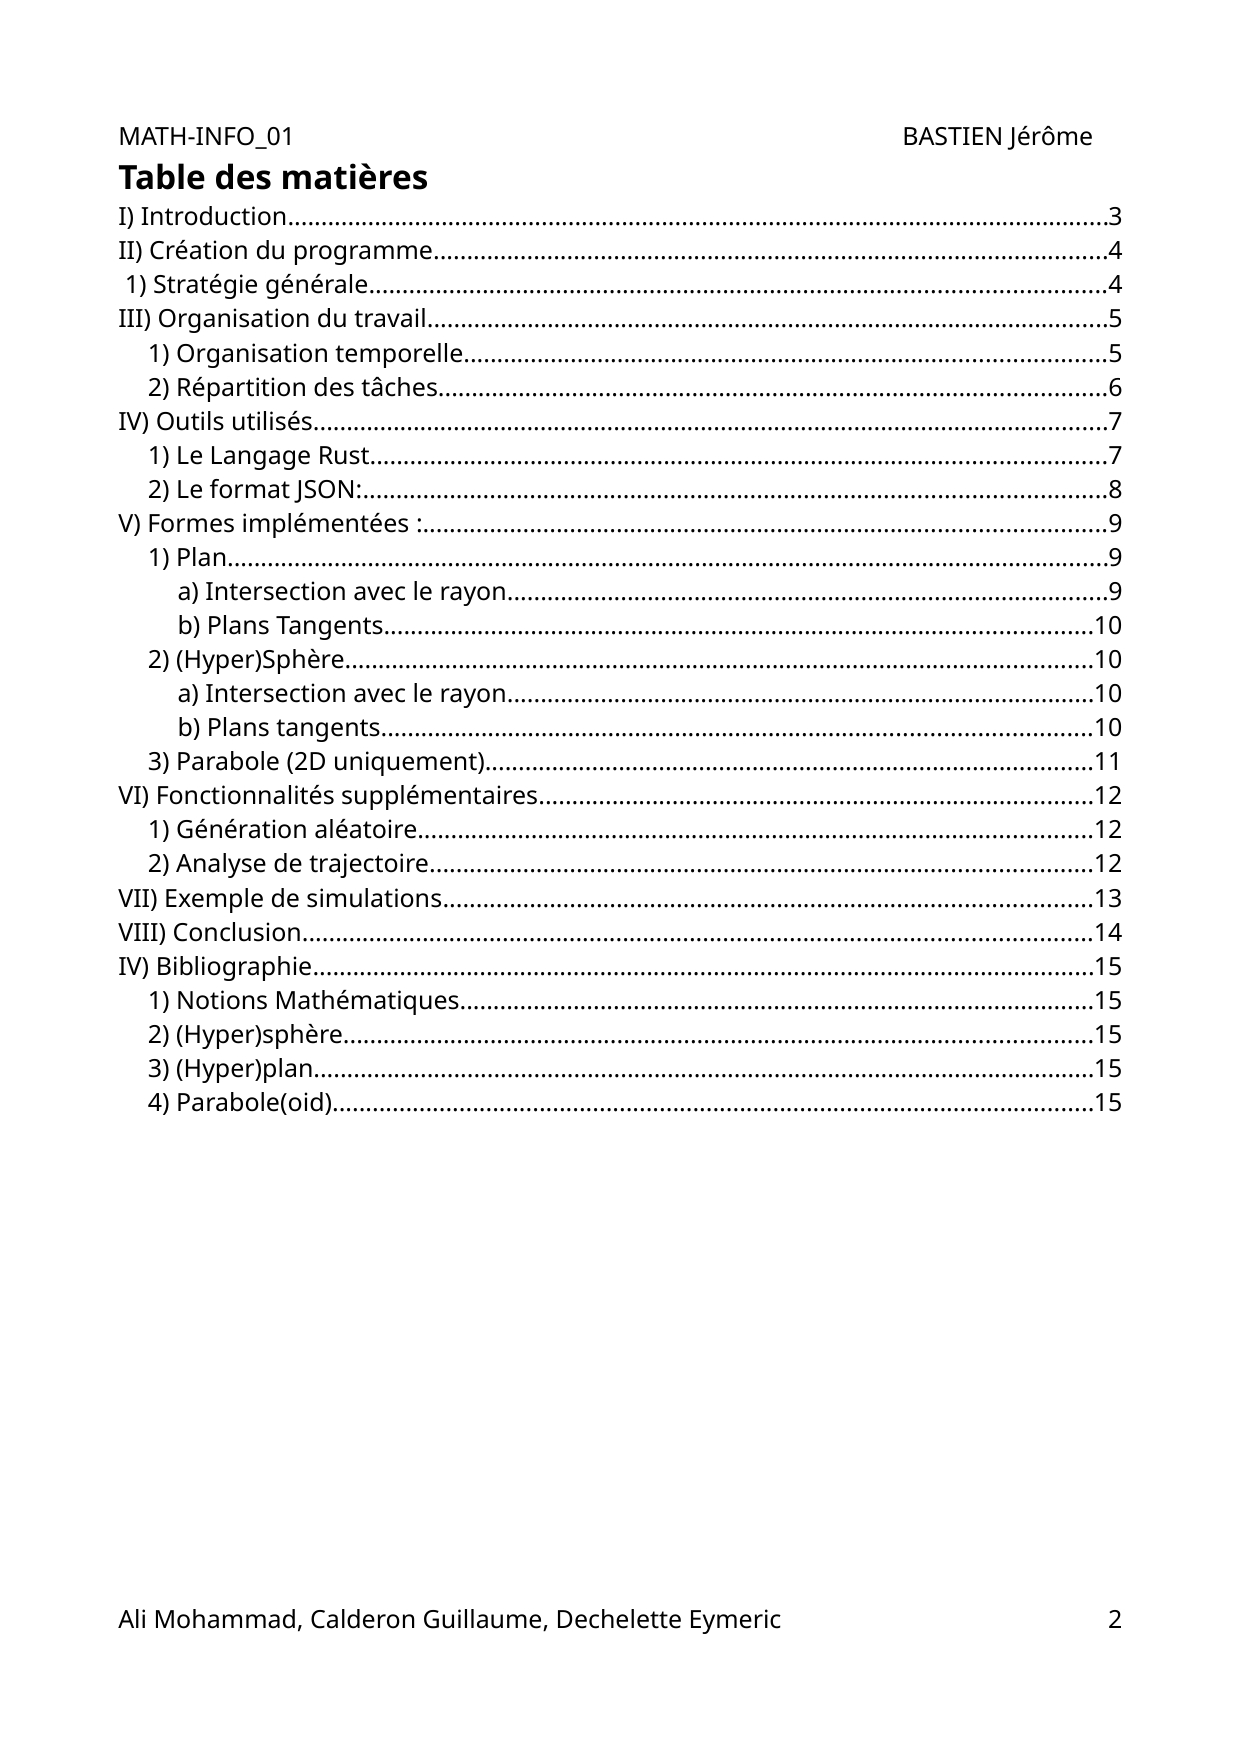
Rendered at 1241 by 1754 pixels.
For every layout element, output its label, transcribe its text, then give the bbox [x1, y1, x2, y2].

text 1) Le Langage Rust 7 [148, 437, 1122, 471]
text IV) Outils utilisés 7 [118, 403, 1122, 437]
subtitle Table des matières [118, 153, 1122, 199]
text VII) Exemple de simulations 13 [118, 880, 1122, 914]
text 2) Le format JSON: 8 [148, 471, 1122, 506]
text V) Formes implémentées : 9 [118, 506, 1122, 539]
text b) Plans Tangents 10 [177, 608, 1122, 642]
text I) Introduction 3 [118, 199, 1122, 233]
text b) Plans tangents 10 [177, 710, 1122, 744]
text IV) Bibliographie 15 [118, 948, 1122, 982]
text a) Intersection avec le rayon 10 [177, 676, 1122, 710]
text 4) Parabole(oid) 15 [148, 1084, 1122, 1119]
text VI) Fonctionnalités supplémentaires 12 [118, 778, 1122, 812]
text 1) Organisation temporelle 5 [148, 335, 1122, 369]
text a) Intersection avec le rayon 9 [177, 574, 1122, 608]
text 3) (Hyper)plan 15 [148, 1051, 1122, 1084]
text 1) Stratégie générale 4 [118, 267, 1122, 301]
text III) Organisation du travail 5 [118, 301, 1122, 335]
text 2) Répartition des tâches 6 [148, 369, 1122, 403]
text 1) Génération aléatoire 12 [148, 812, 1122, 846]
text 3) Parabole (2D uniquement) 11 [148, 744, 1122, 778]
text 2) Analyse de trajectoire 12 [148, 846, 1122, 880]
text 1) Plan 9 [148, 539, 1122, 574]
text II) Création du programme 4 [118, 233, 1122, 267]
text VIII) Conclusion 14 [118, 914, 1122, 948]
text 1) Notions Mathématiques 15 [148, 982, 1122, 1016]
text 2) (Hyper)sphère 15 [148, 1016, 1122, 1051]
text 2) (Hyper)Sphère 10 [148, 642, 1122, 676]
